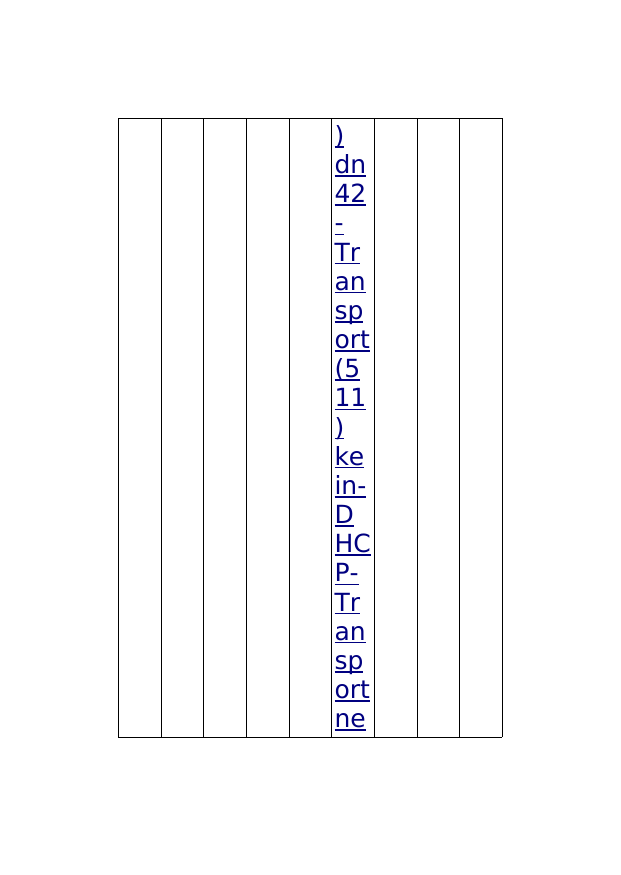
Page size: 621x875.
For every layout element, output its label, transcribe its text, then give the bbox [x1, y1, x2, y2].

table_cell [247, 119, 289, 737]
table_cell [204, 119, 246, 737]
table_cell ) dn42-Transport (511) kein-DHCP-Transportne [332, 119, 374, 737]
table_cell [119, 119, 161, 737]
table_cell [375, 119, 417, 737]
table_cell [162, 119, 203, 737]
table_cell [460, 119, 502, 737]
table_cell [290, 119, 331, 737]
table_cell [418, 119, 459, 737]
